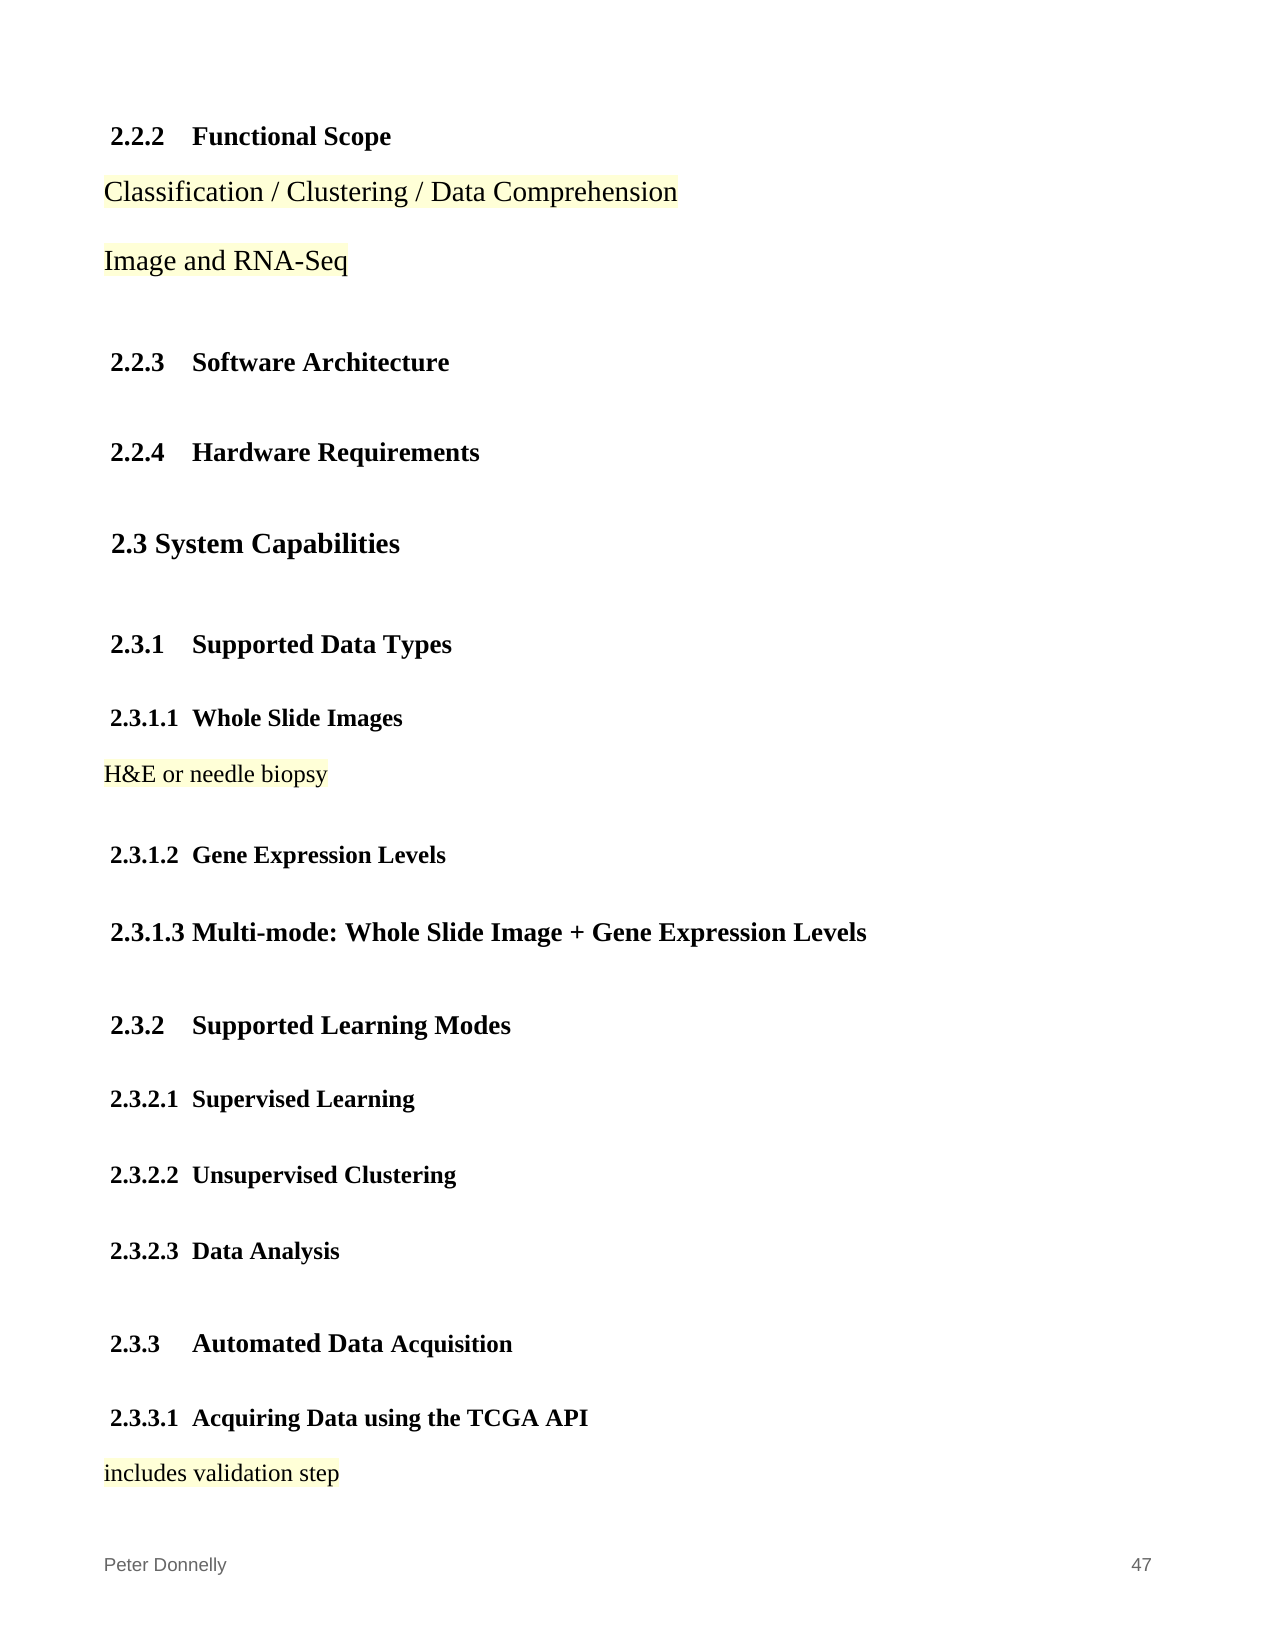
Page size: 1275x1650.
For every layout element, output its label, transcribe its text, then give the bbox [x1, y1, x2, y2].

subtitle Gene Expression Levels [103, 840, 1181, 869]
subtitle System Capabilities [103, 526, 1181, 560]
text Classification / Clustering / Data Comprehension [103, 174, 1181, 208]
subtitle Whole Slide Images [103, 703, 1181, 732]
subtitle Supervised Learning [103, 1084, 1181, 1113]
text includes validation step [103, 1458, 1181, 1487]
subtitle Hardware Requirements [103, 436, 1181, 467]
subtitle Automated Data Acquisition [103, 1327, 1181, 1358]
subtitle Supported Learning Modes [103, 1009, 1181, 1040]
subtitle Functional Scope [103, 120, 1181, 151]
subtitle Software Architecture [103, 346, 1181, 377]
subtitle Acquiring Data using the TCGA API [103, 1403, 1181, 1431]
subtitle Multi-mode: Whole Slide Image + Gene Expression Levels [103, 916, 1181, 947]
text Image and RNA-Seq [103, 243, 1181, 276]
subtitle Supported Data Types [103, 628, 1181, 659]
text H&E or needle biopsy [103, 759, 1181, 787]
subtitle Unsupervised Clustering [103, 1161, 1181, 1189]
subtitle Data Analysis [103, 1236, 1181, 1265]
